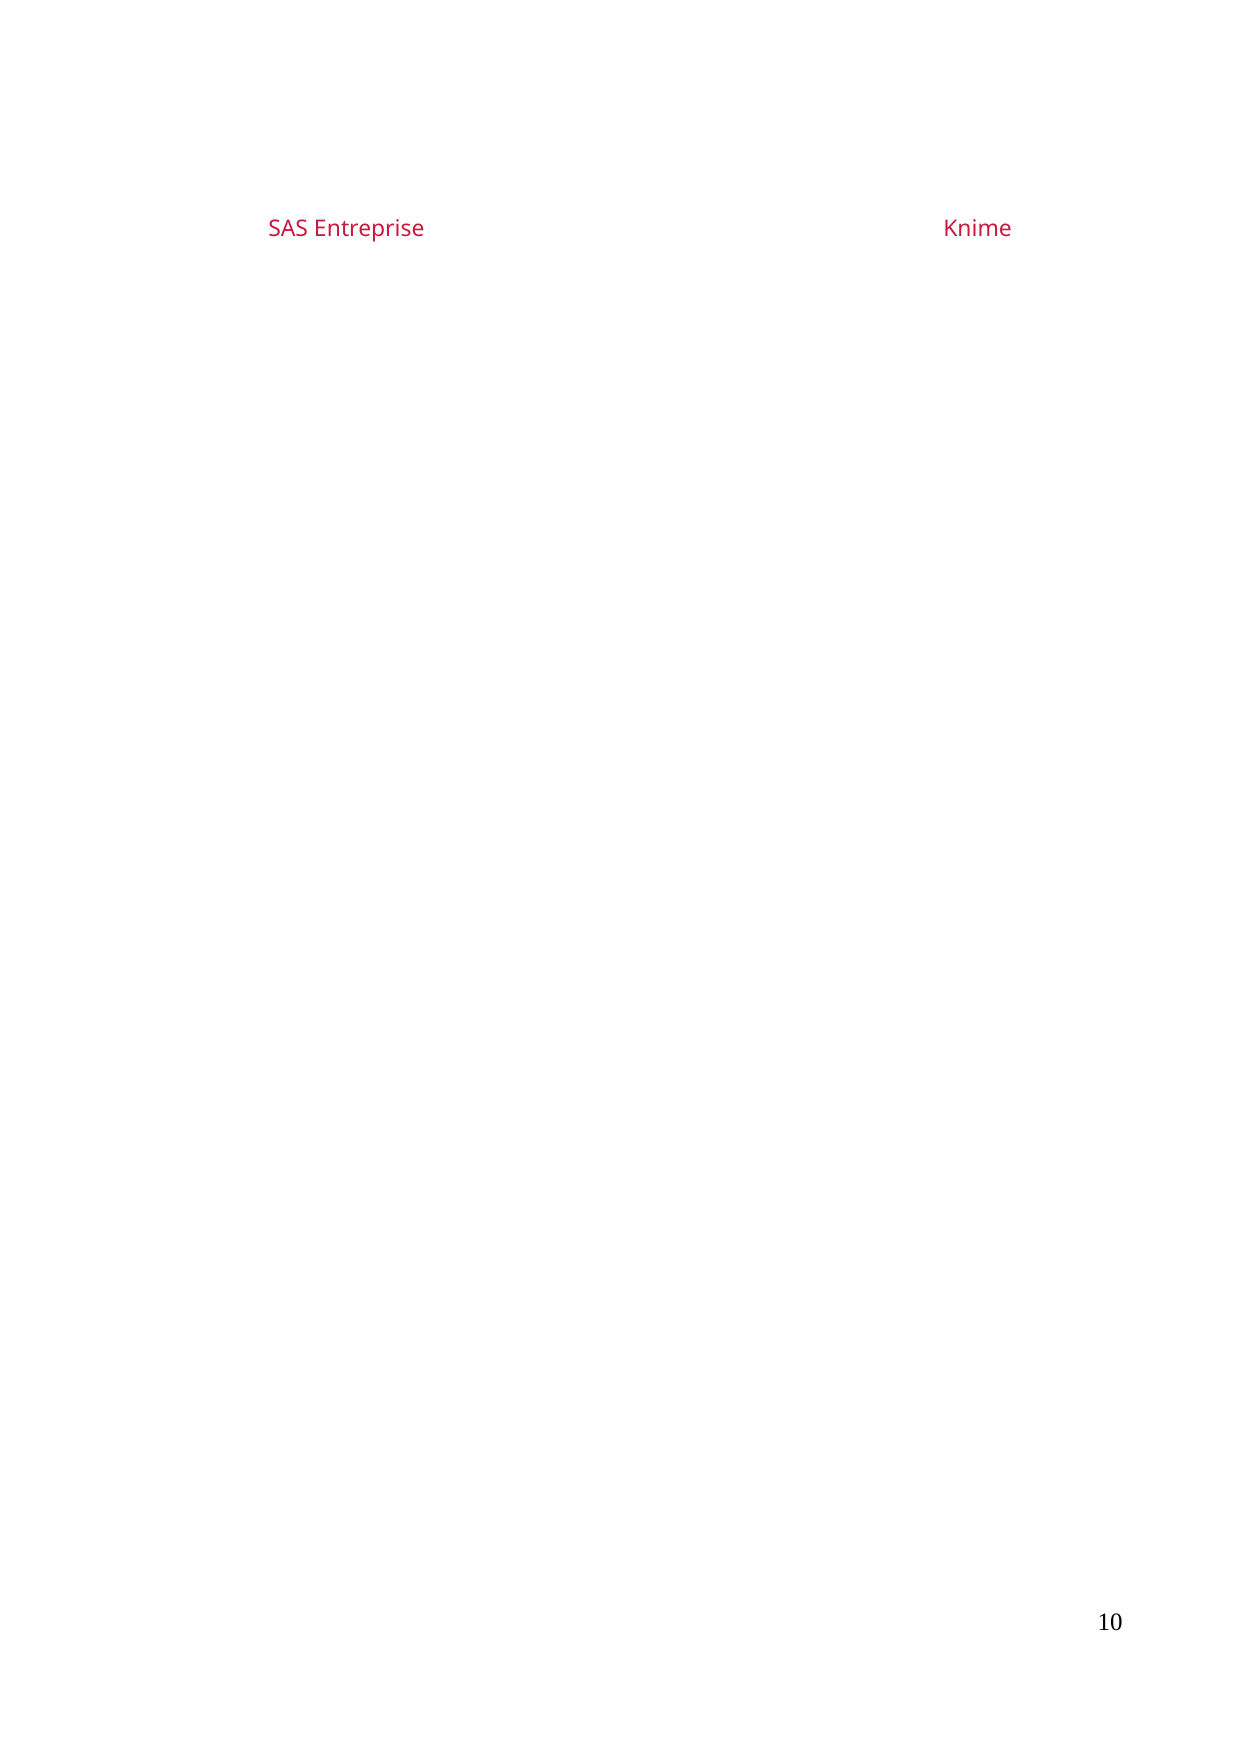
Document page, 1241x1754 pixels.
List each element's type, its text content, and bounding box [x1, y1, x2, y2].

text SAS Entreprise Knime [118, 212, 1122, 243]
